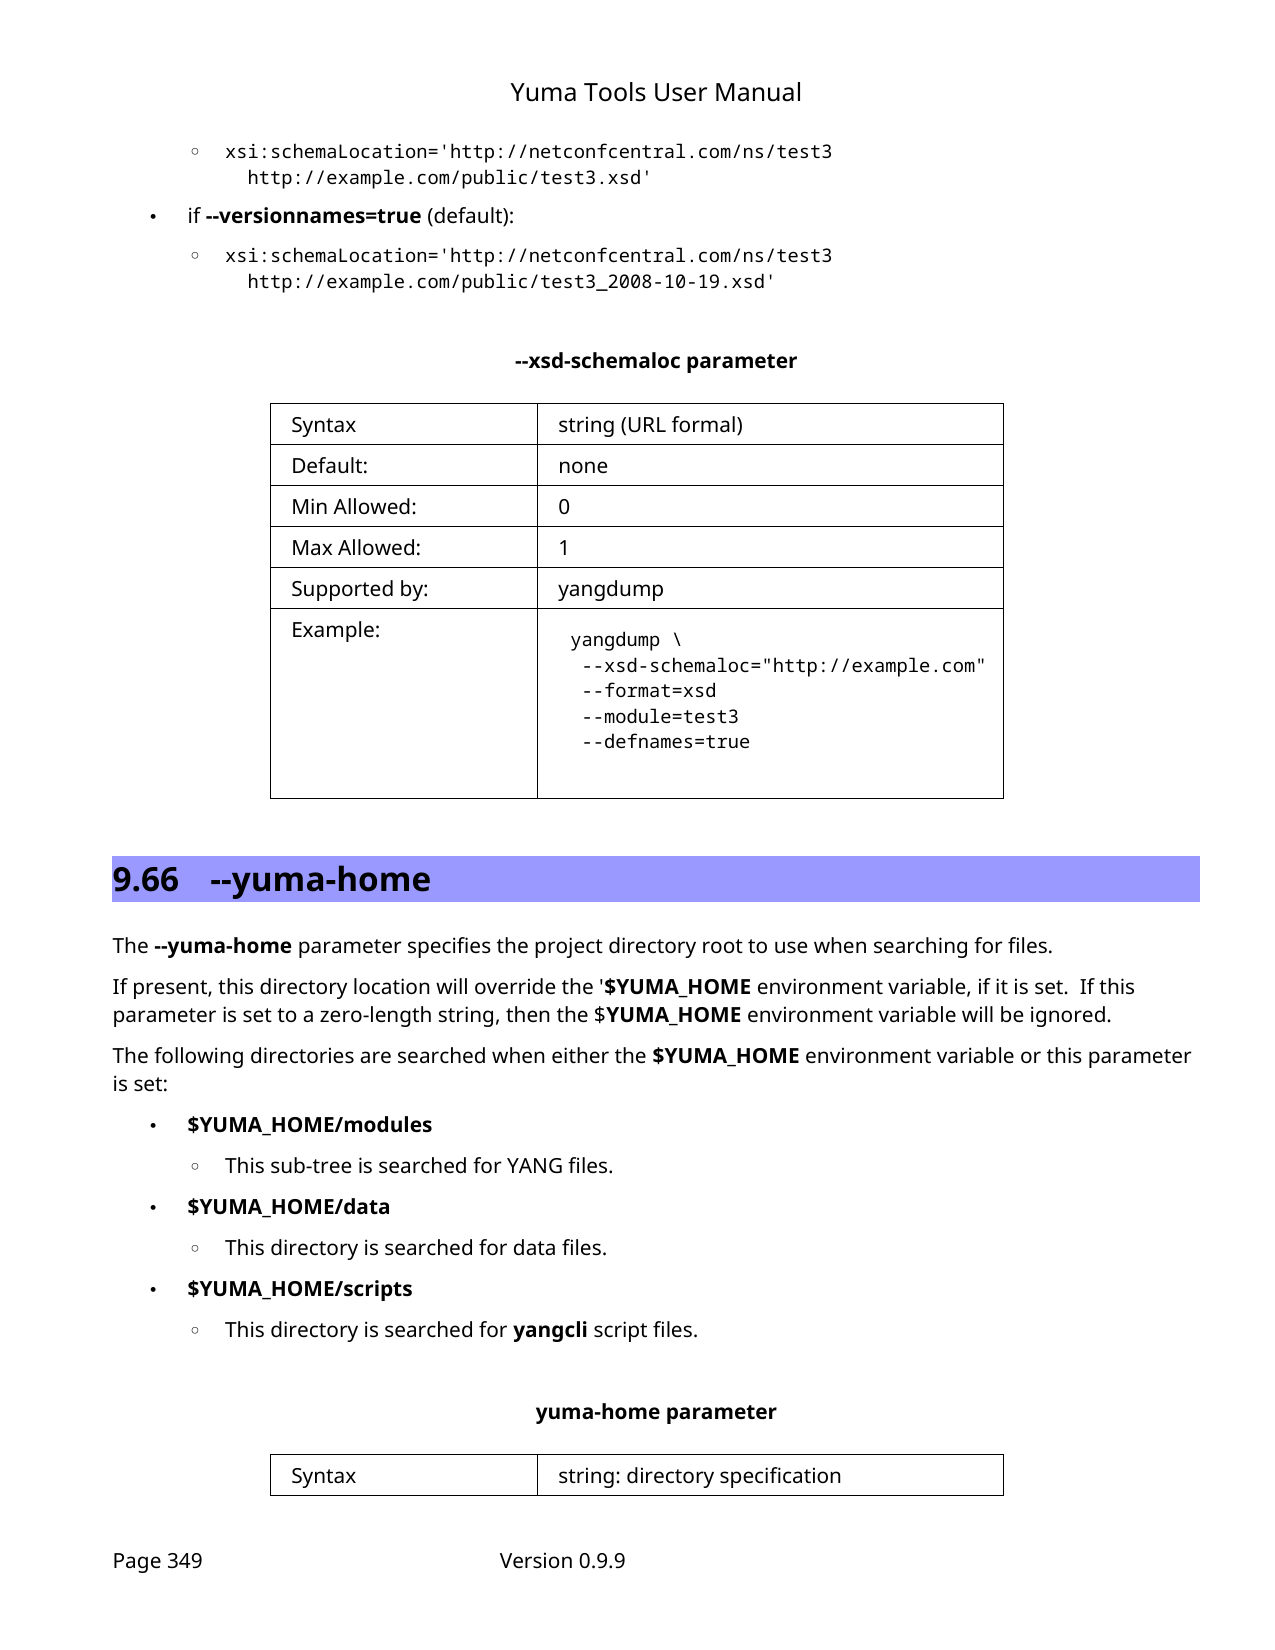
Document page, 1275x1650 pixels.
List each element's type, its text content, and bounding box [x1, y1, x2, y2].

subtitle --yuma-home [112, 856, 1200, 902]
list This directory is searched for data files. [187, 1233, 1200, 1262]
list This sub-tree is searched for YANG files. [187, 1151, 1200, 1180]
list This directory is searched for yangcli script files. [187, 1315, 1200, 1344]
text The --yuma-home parameter specifies the project directory root to use when searching for files. [112, 931, 1200, 959]
list $YUMA_HOME/data [150, 1192, 1200, 1221]
table_cell 1 [538, 527, 1003, 567]
list if --versionnames=true (default): [150, 202, 1200, 230]
list xsi:schemaLocation='http://netconfcentral.com/ns/test3 http://example.com/public/test3_2008-10-19.xsd' [187, 242, 1200, 293]
table_cell yangdump \ --xsd-schemaloc="http://example.com" --format=xsd --module=test3 --defnames=true [538, 609, 1003, 798]
subtitle yuma-home parameter [127, 1397, 1185, 1426]
table_cell Max Allowed: [271, 527, 537, 567]
text The following directories are searched when either the $YUMA_HOME environment variable or this parameter is set: [112, 1041, 1200, 1098]
text If present, this directory location will override the '$YUMA_HOME environment variable, if it is set. If this parameter is set to a zero-length string, then the $YUMA_HOME environment variable will be ignored. [112, 972, 1200, 1029]
table_cell Min Allowed: [271, 486, 537, 526]
table_cell Supported by: [271, 568, 537, 608]
table_cell Example: [271, 609, 537, 798]
table_cell Default: [271, 445, 537, 485]
list $YUMA_HOME/scripts [150, 1274, 1200, 1303]
list $YUMA_HOME/modules [150, 1111, 1200, 1139]
table_cell yangdump [538, 568, 1003, 608]
subtitle --xsd-schemaloc parameter [127, 346, 1185, 375]
table_cell none [538, 445, 1003, 485]
table_header string: directory specification [538, 1455, 1003, 1495]
table_header string (URL formal) [538, 404, 1003, 444]
table_header Syntax [271, 1455, 537, 1495]
list xsi:schemaLocation='http://netconfcentral.com/ns/test3 http://example.com/public/test3.xsd' [187, 138, 1200, 189]
table_cell 0 [538, 486, 1003, 526]
table_header Syntax [271, 404, 537, 444]
